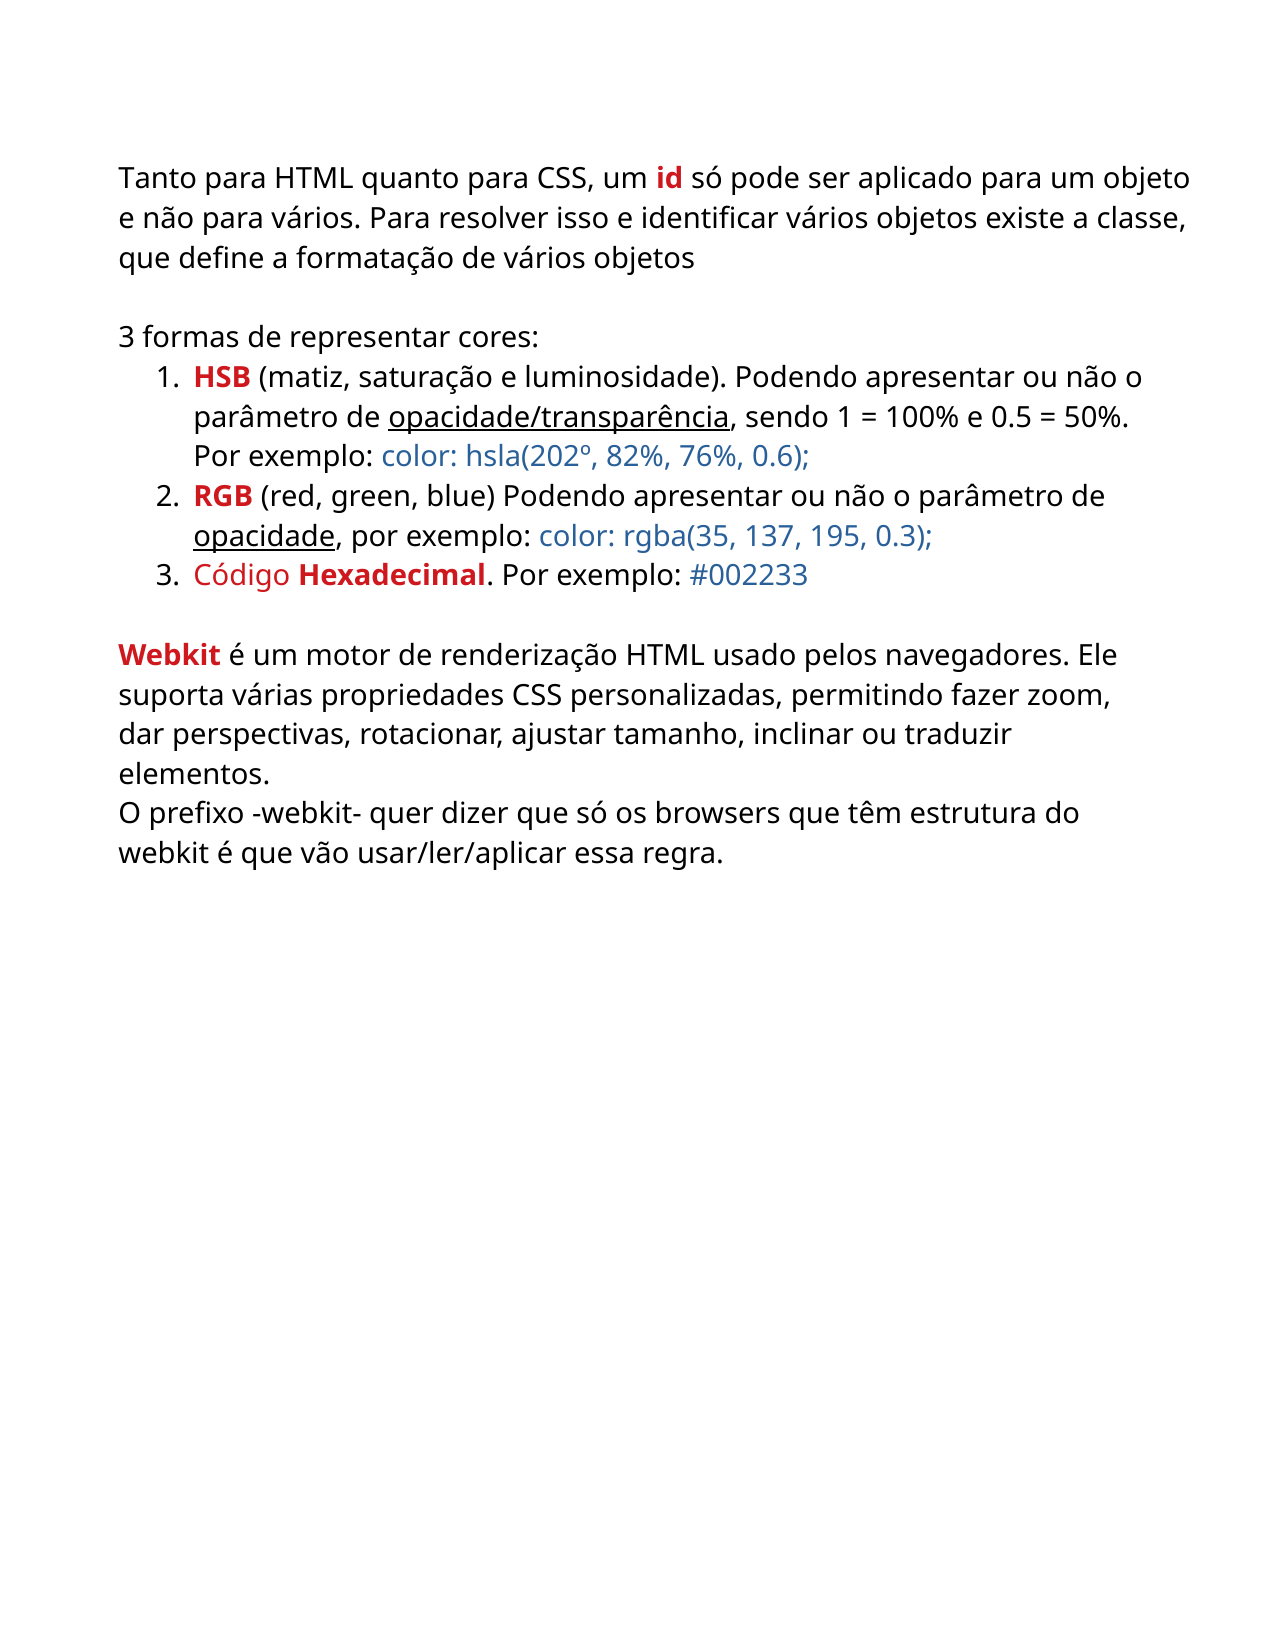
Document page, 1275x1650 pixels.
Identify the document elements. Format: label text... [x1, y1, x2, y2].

text Tanto para HTML quanto para CSS, um id só pode ser aplicado para um objeto e não para vários. Para resolver isso e identificar vários objetos existe a classe, que define a formatação de vários objetos [118, 118, 1198, 277]
list RGB (red, green, blue) Podendo apresentar ou não o parâmetro de opacidade, por exemplo: color: rgba(35, 137, 195, 0.3); [156, 475, 1157, 555]
text Webkit é um motor de renderização HTML usado pelos navegadores. Ele suporta várias propriedades CSS personalizadas, permitindo fazer zoom, dar perspectivas, rotacionar, ajustar tamanho, inclinar ou traduzir elementos. O prefixo -webkit- quer dizer que só os browsers que têm estrutura do webkit é que vão usar/ler/aplicar essa regra. [118, 634, 1157, 872]
list HSB (matiz, saturação e luminosidade). Podendo apresentar ou não o parâmetro de opacidade/transparência, sendo 1 = 100% e 0.5 = 50%. Por exemplo: color: hsla(202º, 82%, 76%, 0.6); [156, 356, 1157, 475]
text 3 formas de representar cores: [118, 317, 1198, 356]
list Código Hexadecimal. Por exemplo: #002233 [156, 555, 1157, 594]
